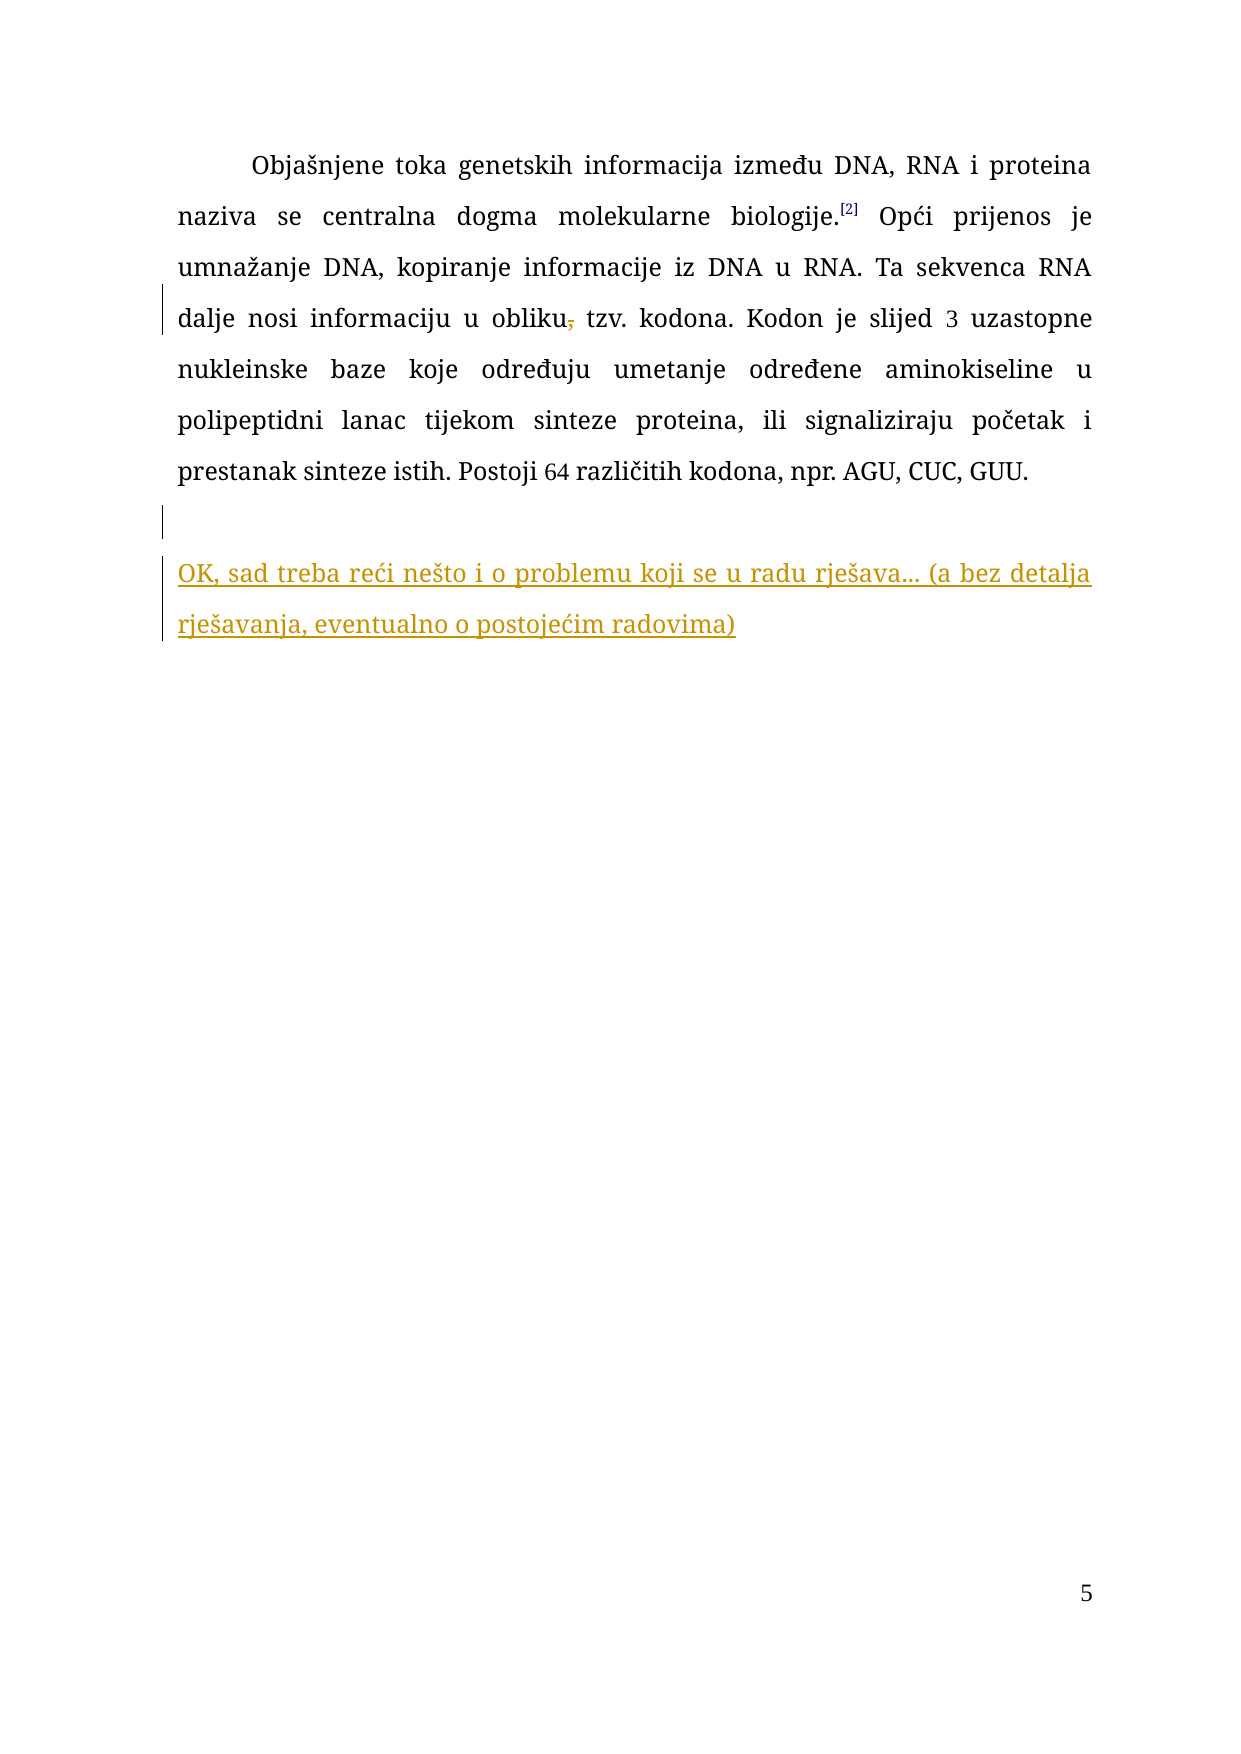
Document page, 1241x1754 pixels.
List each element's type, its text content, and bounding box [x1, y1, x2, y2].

text OK, sad treba reći nešto i o problemu koji se u radu rješava... (a bez detalja rješavanja, eventualno o postojećim radovima) [177, 556, 1093, 641]
text Objašnjene toka genetskih informacija između DNA, RNA i proteina naziva se centralna dogma molekularne biologije.[2] Opći prijenos je umnažanje DNA, kopiranje informacije iz DNA u RNA. Ta sekvenca RNA dalje nosi informaciju u obliku tzv. kodona. Kodon je slijed 3 uzastopne nukleinske baze koje određuju umetanje određene aminokiseline u polipeptidni lanac tijekom sinteze proteina, ili signaliziraju početak i prestanak sinteze istih. Postoji 64 različitih kodona, npr. AGU, CUC, GUU. [177, 148, 1093, 488]
